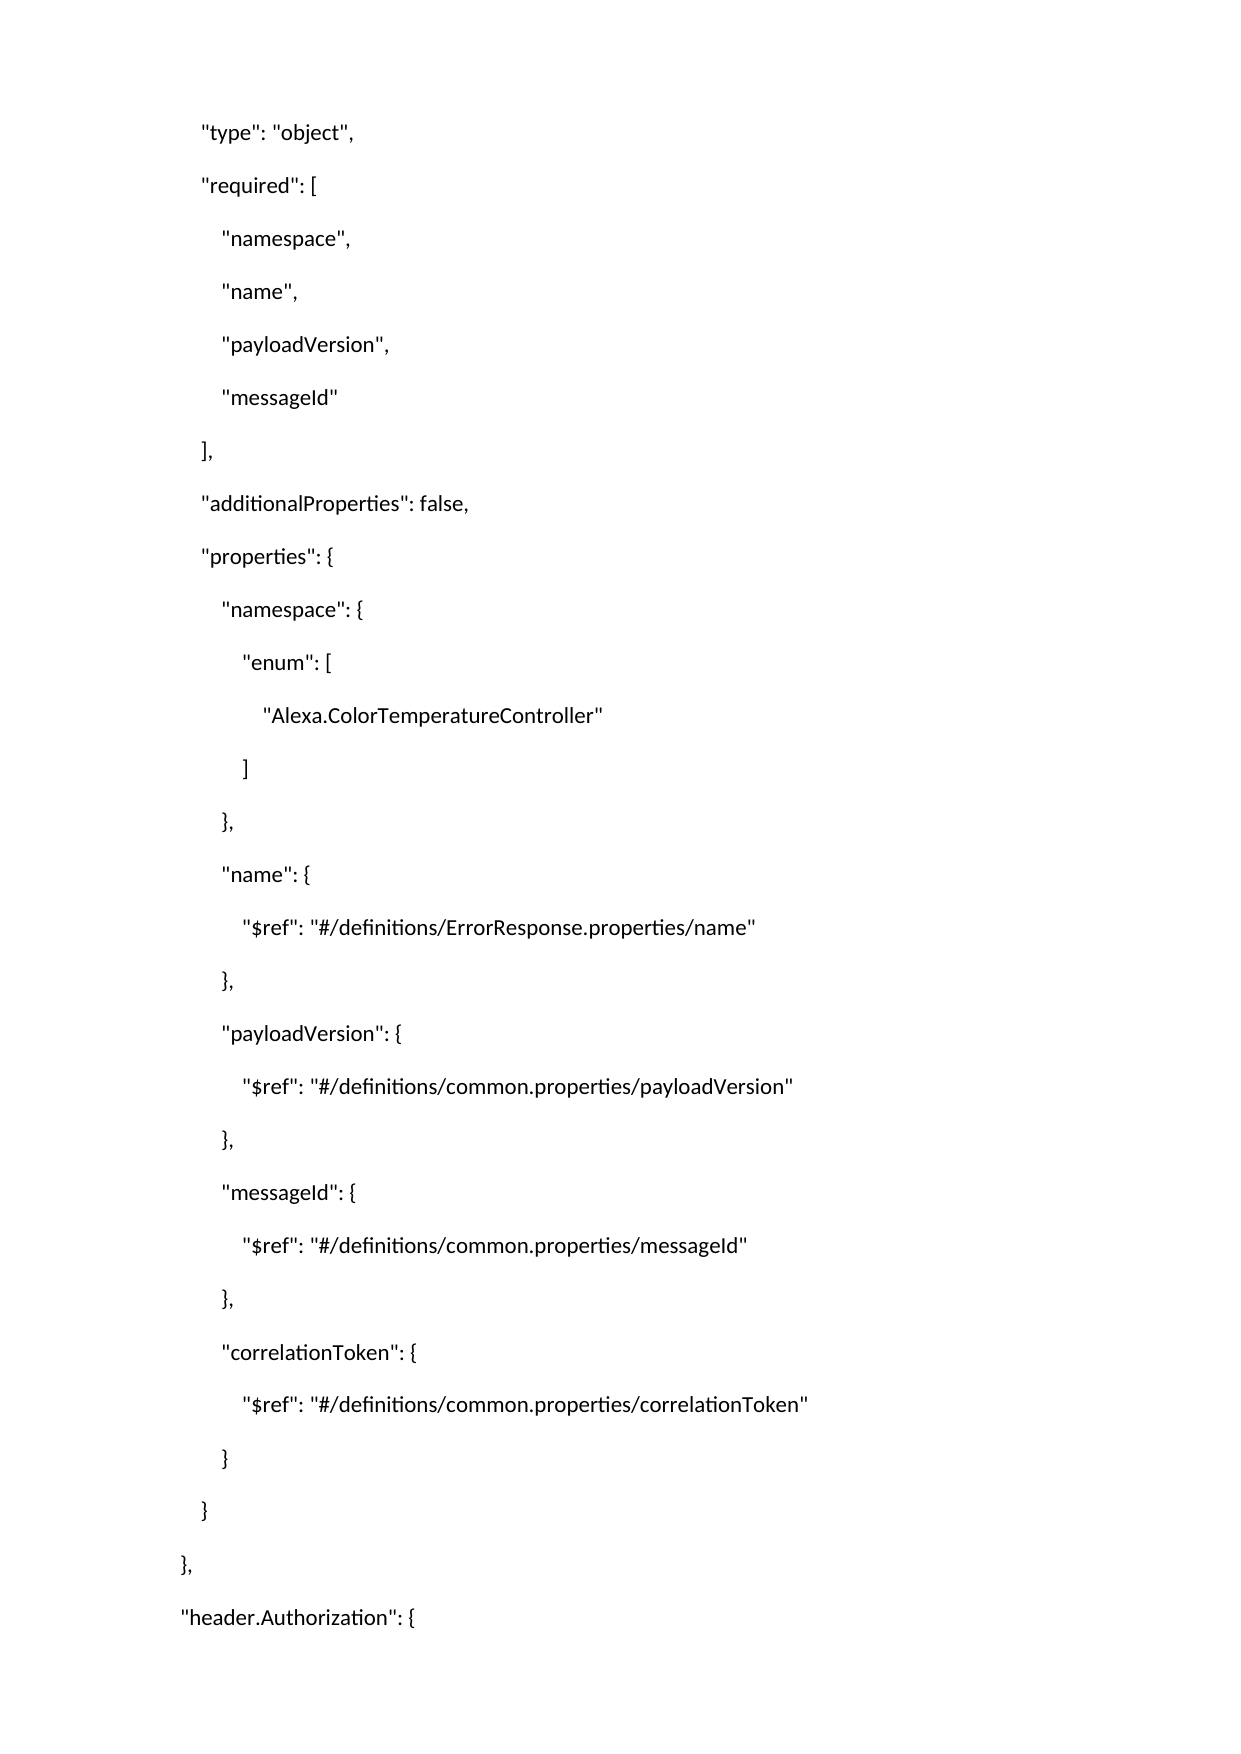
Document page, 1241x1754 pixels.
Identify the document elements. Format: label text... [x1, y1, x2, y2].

text } [118, 1444, 1122, 1472]
text "type": "object", [118, 118, 1122, 146]
text ], [118, 436, 1122, 464]
text "name", [118, 277, 1122, 305]
text "properties": { [118, 542, 1122, 570]
text "namespace", [118, 224, 1122, 252]
text "$ref": "#/definitions/common.properties/payloadVersion" [118, 1072, 1122, 1101]
text "payloadVersion": { [118, 1019, 1122, 1047]
text "correlationToken": { [118, 1338, 1122, 1366]
text "$ref": "#/definitions/ErrorResponse.properties/name" [118, 913, 1122, 941]
text "name": { [118, 860, 1122, 888]
text "$ref": "#/definitions/common.properties/messageId" [118, 1232, 1122, 1259]
text "enum": [ [118, 648, 1122, 676]
text }, [118, 1284, 1122, 1313]
text "required": [ [118, 171, 1122, 199]
text } [118, 1497, 1122, 1525]
text "header.Authorization": { [118, 1603, 1122, 1631]
text "payloadVersion", [118, 330, 1122, 358]
text }, [118, 966, 1122, 994]
text ] [118, 754, 1122, 782]
text }, [118, 1126, 1122, 1153]
text "Alexa.ColorTemperatureController" [118, 701, 1122, 729]
text "$ref": "#/definitions/common.properties/correlationToken" [118, 1391, 1122, 1419]
text }, [118, 807, 1122, 835]
text "messageId": { [118, 1178, 1122, 1207]
text "additionalProperties": false, [118, 489, 1122, 517]
text }, [118, 1550, 1122, 1578]
text "messageId" [118, 383, 1122, 411]
text "namespace": { [118, 595, 1122, 623]
